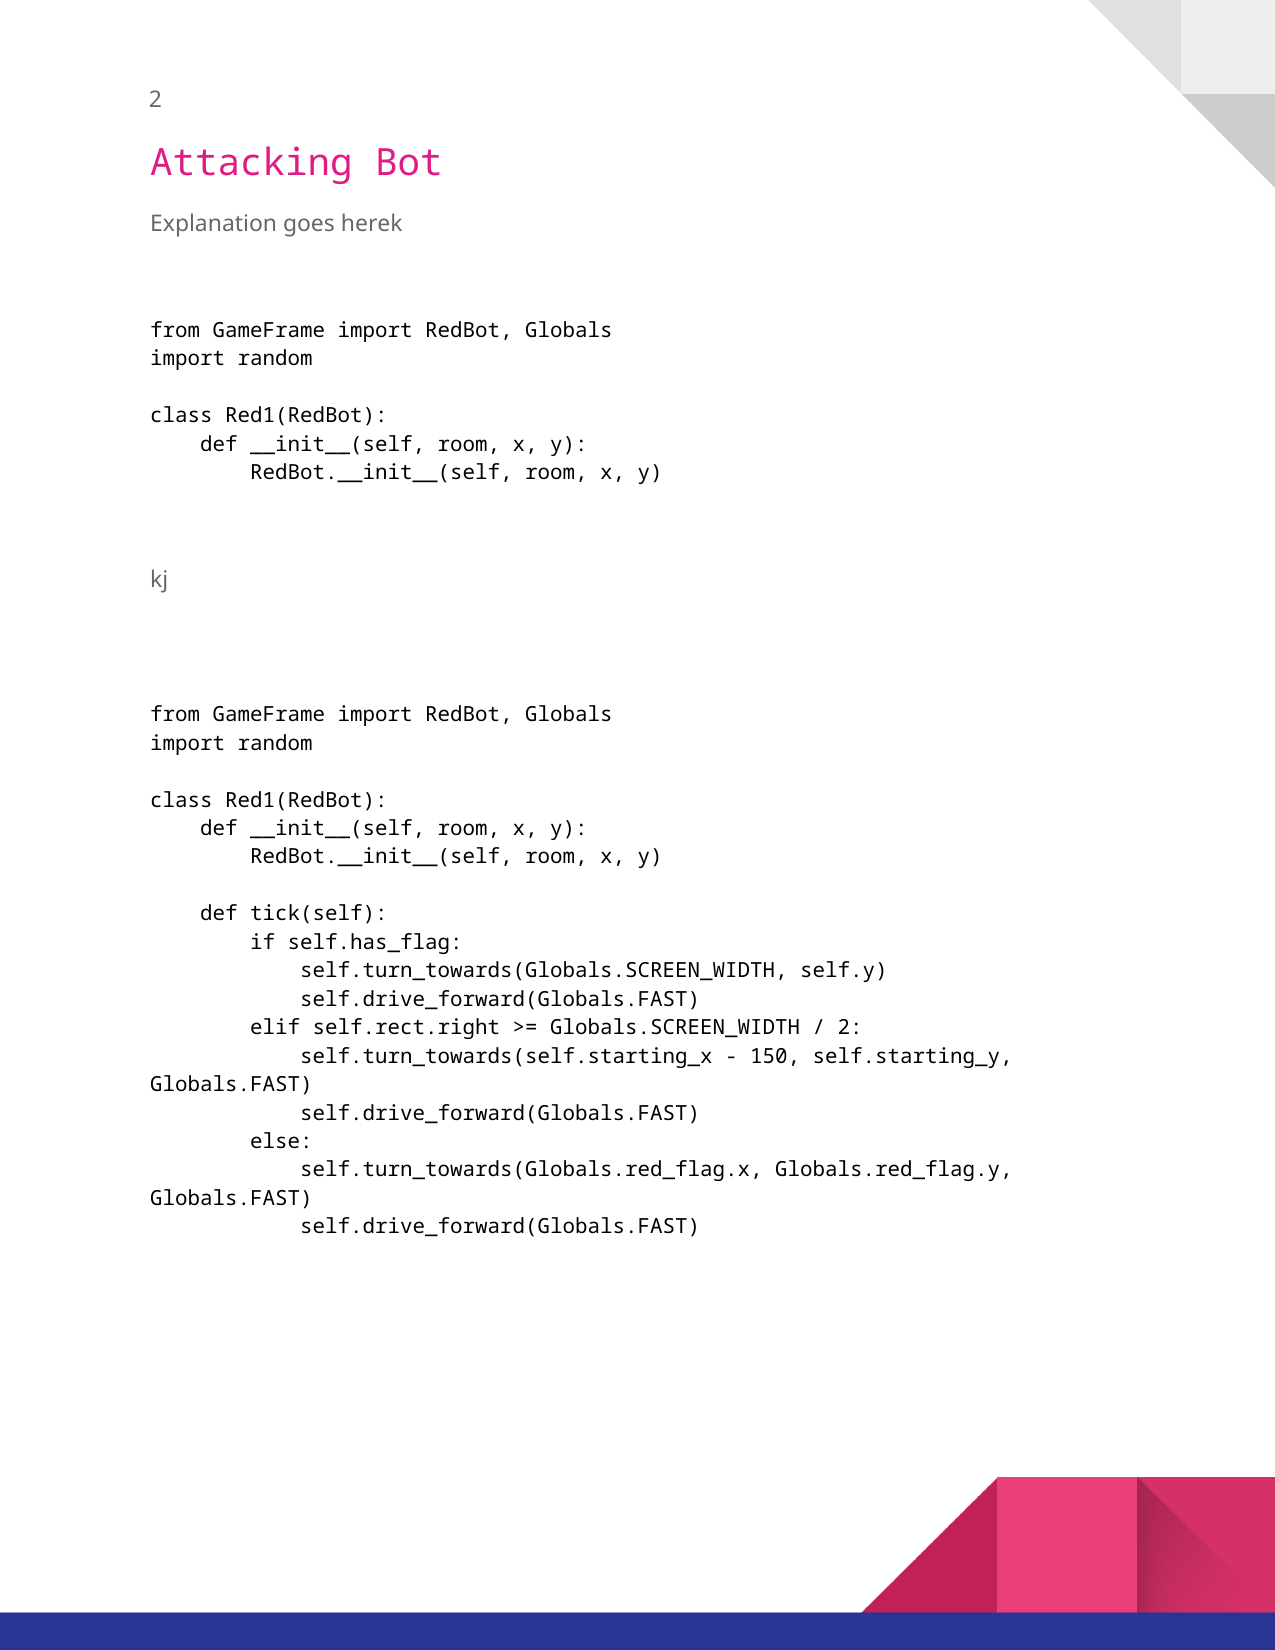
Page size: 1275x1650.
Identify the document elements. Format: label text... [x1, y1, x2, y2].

text RedBot.__init__(self, room, x, y) [150, 457, 1125, 486]
text self.turn_towards(self.starting_x - 150, self.starting_y, Globals.FAST) [150, 1041, 1125, 1098]
text RedBot.__init__(self, room, x, y) [150, 842, 1125, 870]
text class Red1(RedBot): [150, 785, 1125, 813]
text self.drive_forward(Globals.FAST) [150, 984, 1125, 1012]
text elif self.rect.right >= Globals.SCREEN_WIDTH / 2: [150, 1012, 1125, 1041]
text Explanation goes herek [150, 207, 1125, 238]
text self.turn_towards(Globals.SCREEN_WIDTH, self.y) [150, 955, 1125, 984]
text def __init__(self, room, x, y): [150, 813, 1125, 842]
picture [1087, 0, 1275, 188]
text self.drive_forward(Globals.FAST) [150, 1211, 1125, 1240]
text from GameFrame import RedBot, Globals [150, 315, 1125, 343]
text from GameFrame import RedBot, Globals [150, 699, 1125, 728]
subtitle Attacking Bot [150, 135, 1125, 186]
picture [0, 1476, 1275, 1650]
text kj [150, 563, 1125, 594]
text def __init__(self, room, x, y): [150, 429, 1125, 457]
text else: [150, 1126, 1125, 1154]
text self.drive_forward(Globals.FAST) [150, 1098, 1125, 1126]
text import random [150, 728, 1125, 756]
text import random [150, 343, 1125, 372]
text self.turn_towards(Globals.red_flag.x, Globals.red_flag.y, Globals.FAST) [150, 1154, 1125, 1211]
text if self.has_flag: [150, 927, 1125, 955]
text class Red1(RedBot): [150, 400, 1125, 429]
text def tick(self): [150, 898, 1125, 927]
